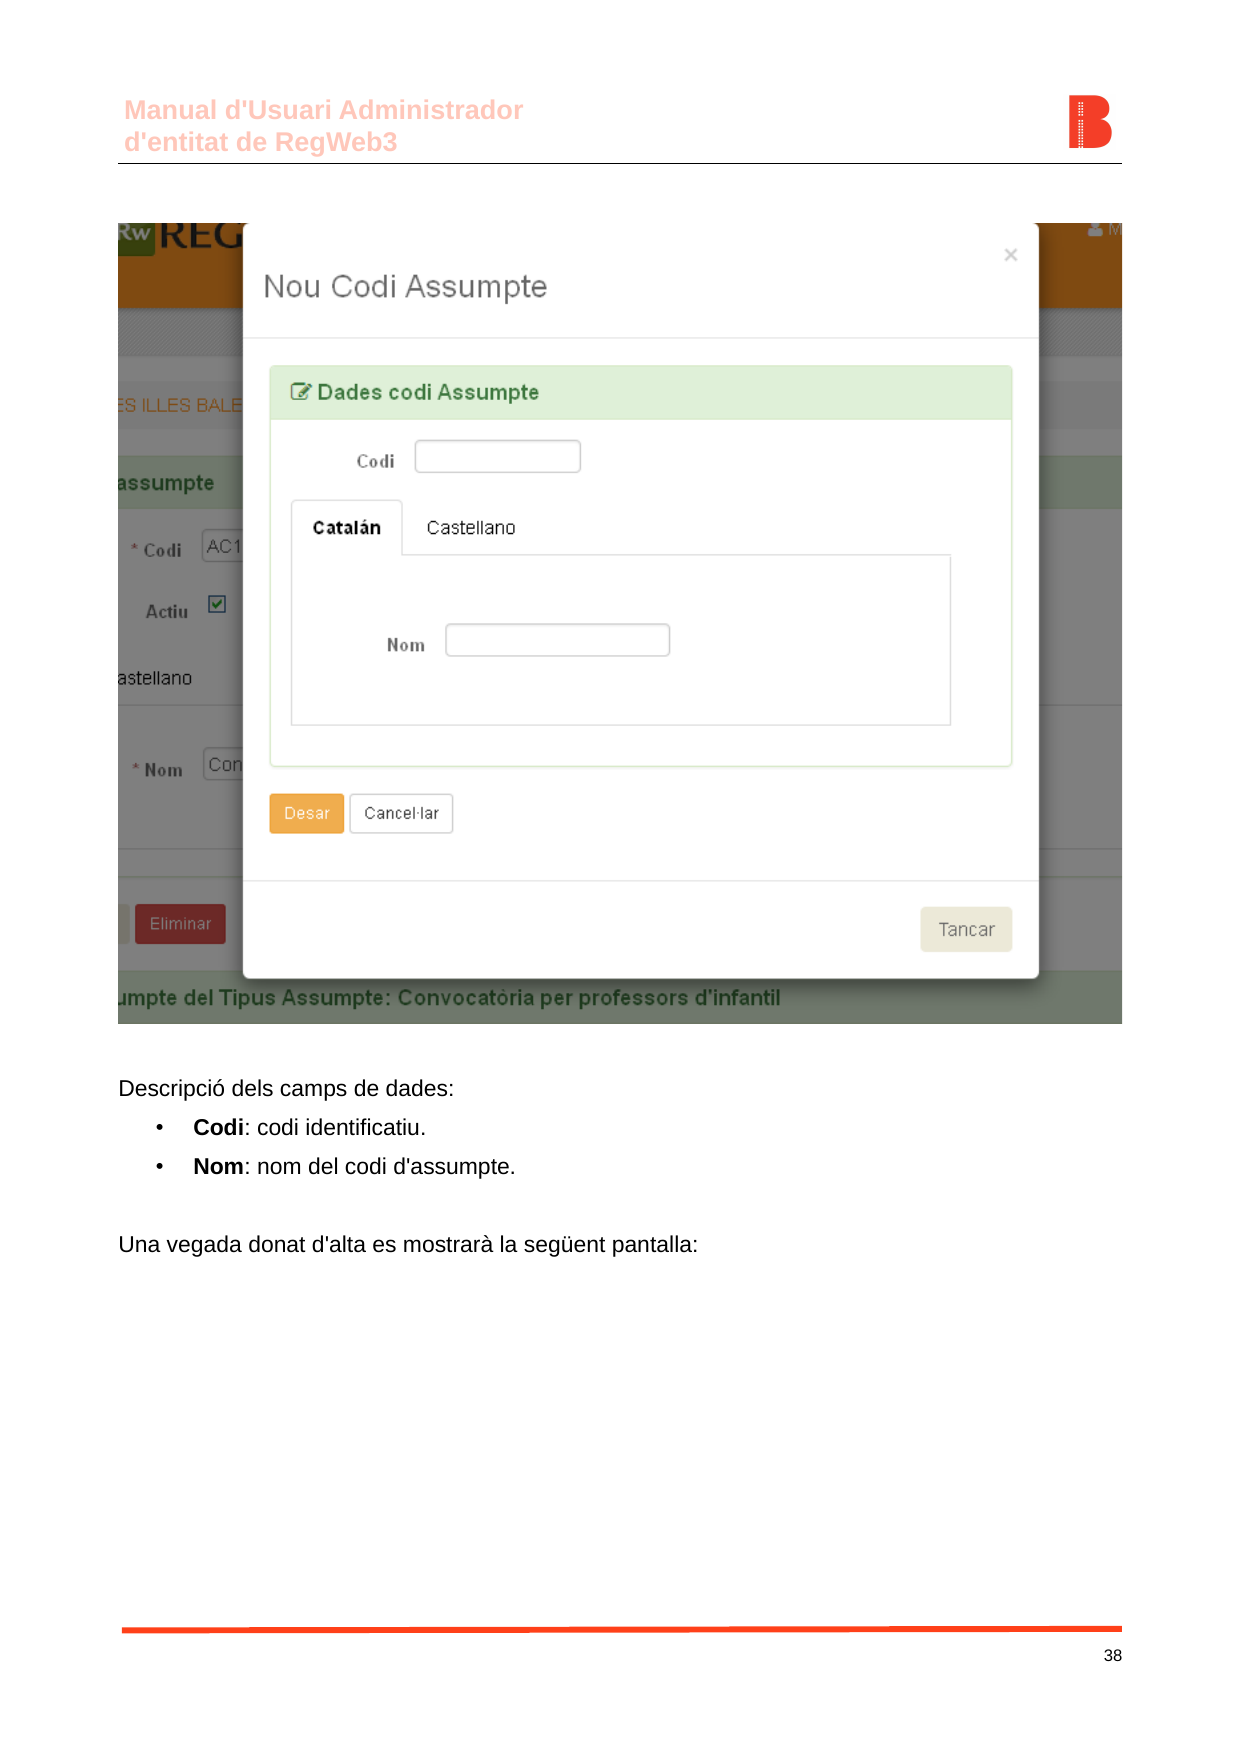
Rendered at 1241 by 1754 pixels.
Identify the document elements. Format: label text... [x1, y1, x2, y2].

list Nom: nom del codi d'assumpte. [156, 1153, 1122, 1179]
picture [1063, 94, 1117, 150]
picture [118, 223, 1123, 1024]
text Descripció dels camps de dades: [118, 1075, 1122, 1101]
text Una vegada donat d'alta es mostrarà la següent pantalla: [118, 1231, 1122, 1257]
list Codi: codi identificatiu. [156, 1114, 1122, 1140]
